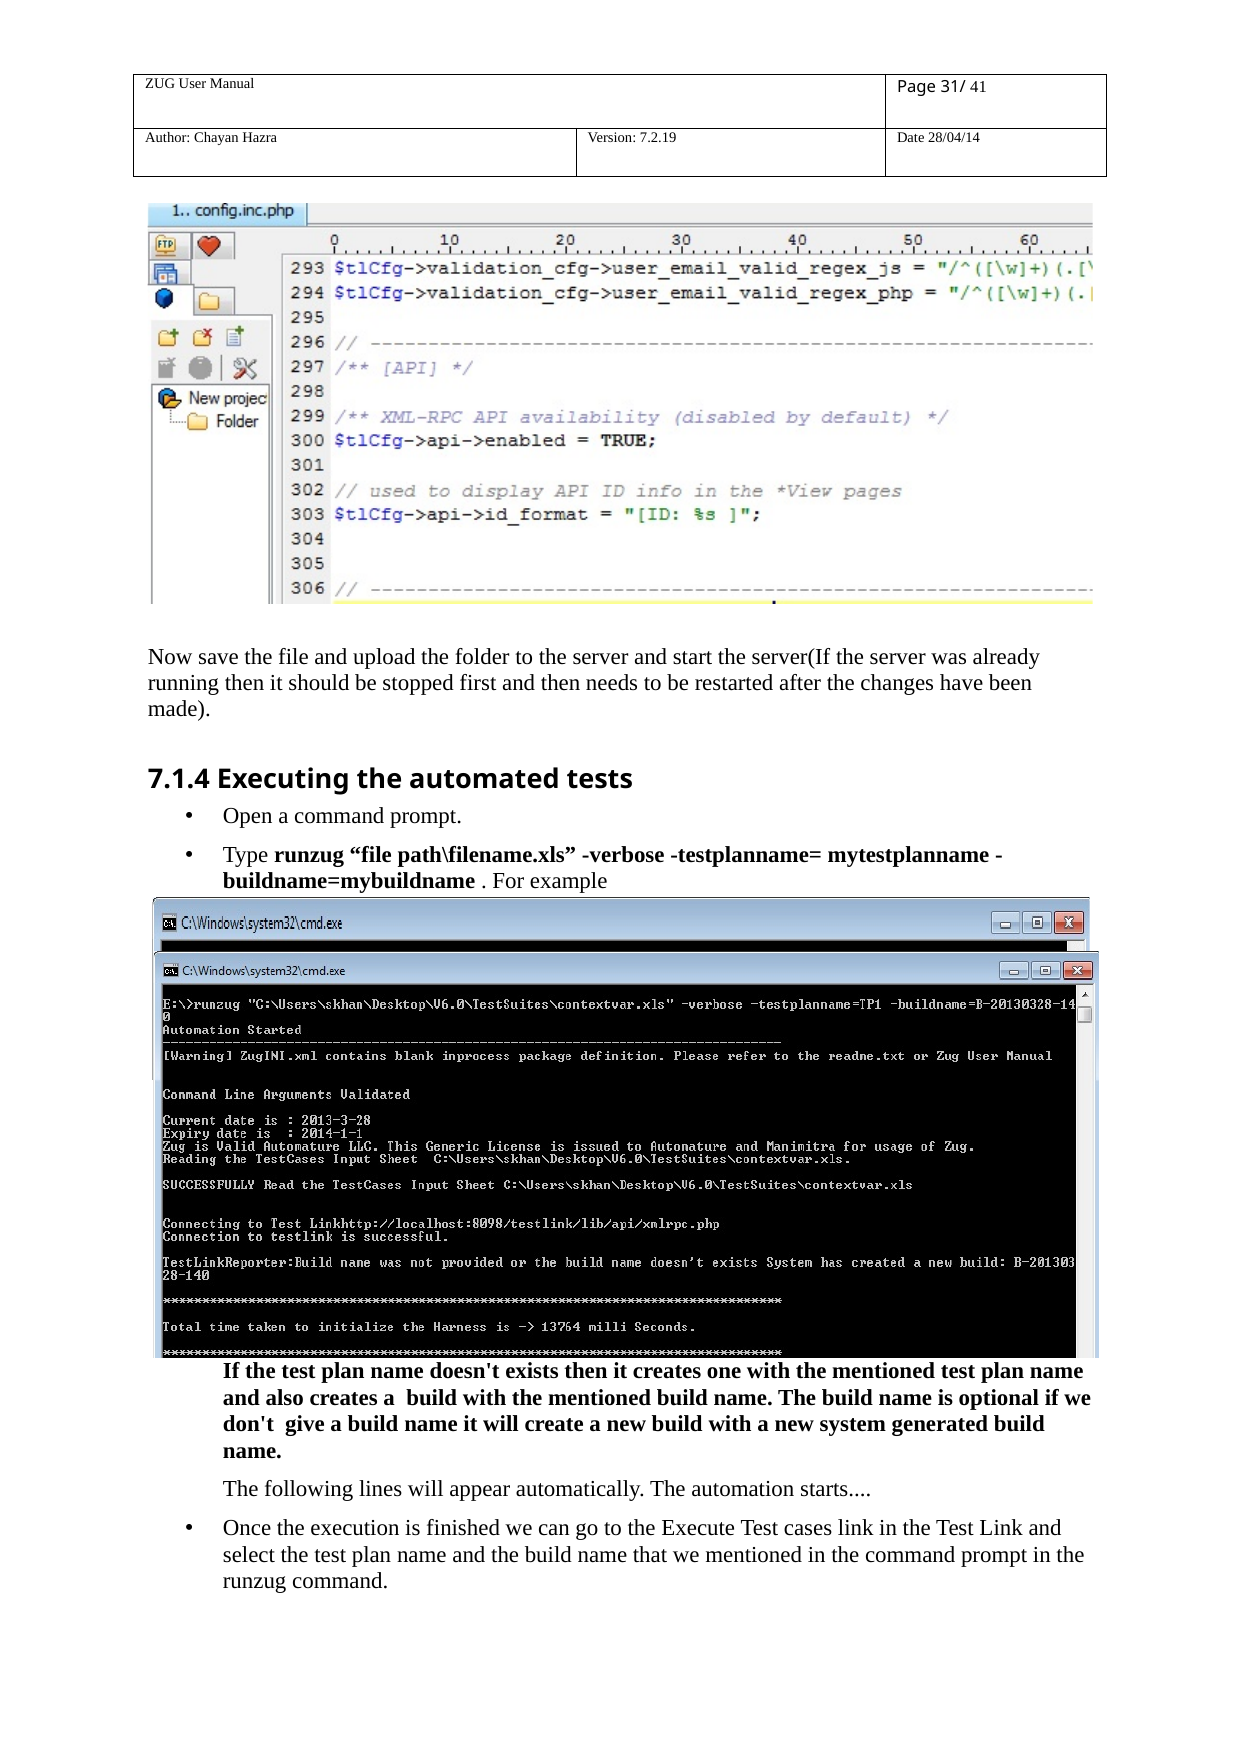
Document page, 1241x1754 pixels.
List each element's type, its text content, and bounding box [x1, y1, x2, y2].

list If the test plan name doesn't exists then it creates one with the mentioned test plan name and also creates a build with the mentioned build name. The build name is optional if we don't give a build name it will create a new build with a new system generated build name. [185, 1358, 1092, 1463]
list Type runzug “file path\filename.xls” -verbose -testplanname= mytestplanname -buildname=mybuildname . For example [185, 841, 1092, 894]
list The following lines will appear automatically. The automation starts.... [185, 1476, 1092, 1502]
subtitle 7.1.4 Executing the automated tests [148, 759, 1092, 796]
list Once the execution is finished we can go to the Execute Test cases link in the Test Link and select the test plan name and the build name that we mentioned in the command prompt in the runzug command. [185, 1514, 1092, 1593]
list Open a command prompt. [185, 802, 1092, 829]
picture [147, 203, 1093, 604]
text Now save the file and upload the folder to the server and start the server(If the server was already running then it should be stopped first and then needs to be restarted after the changes have been made). [148, 643, 1092, 722]
picture [153, 951, 1099, 1358]
